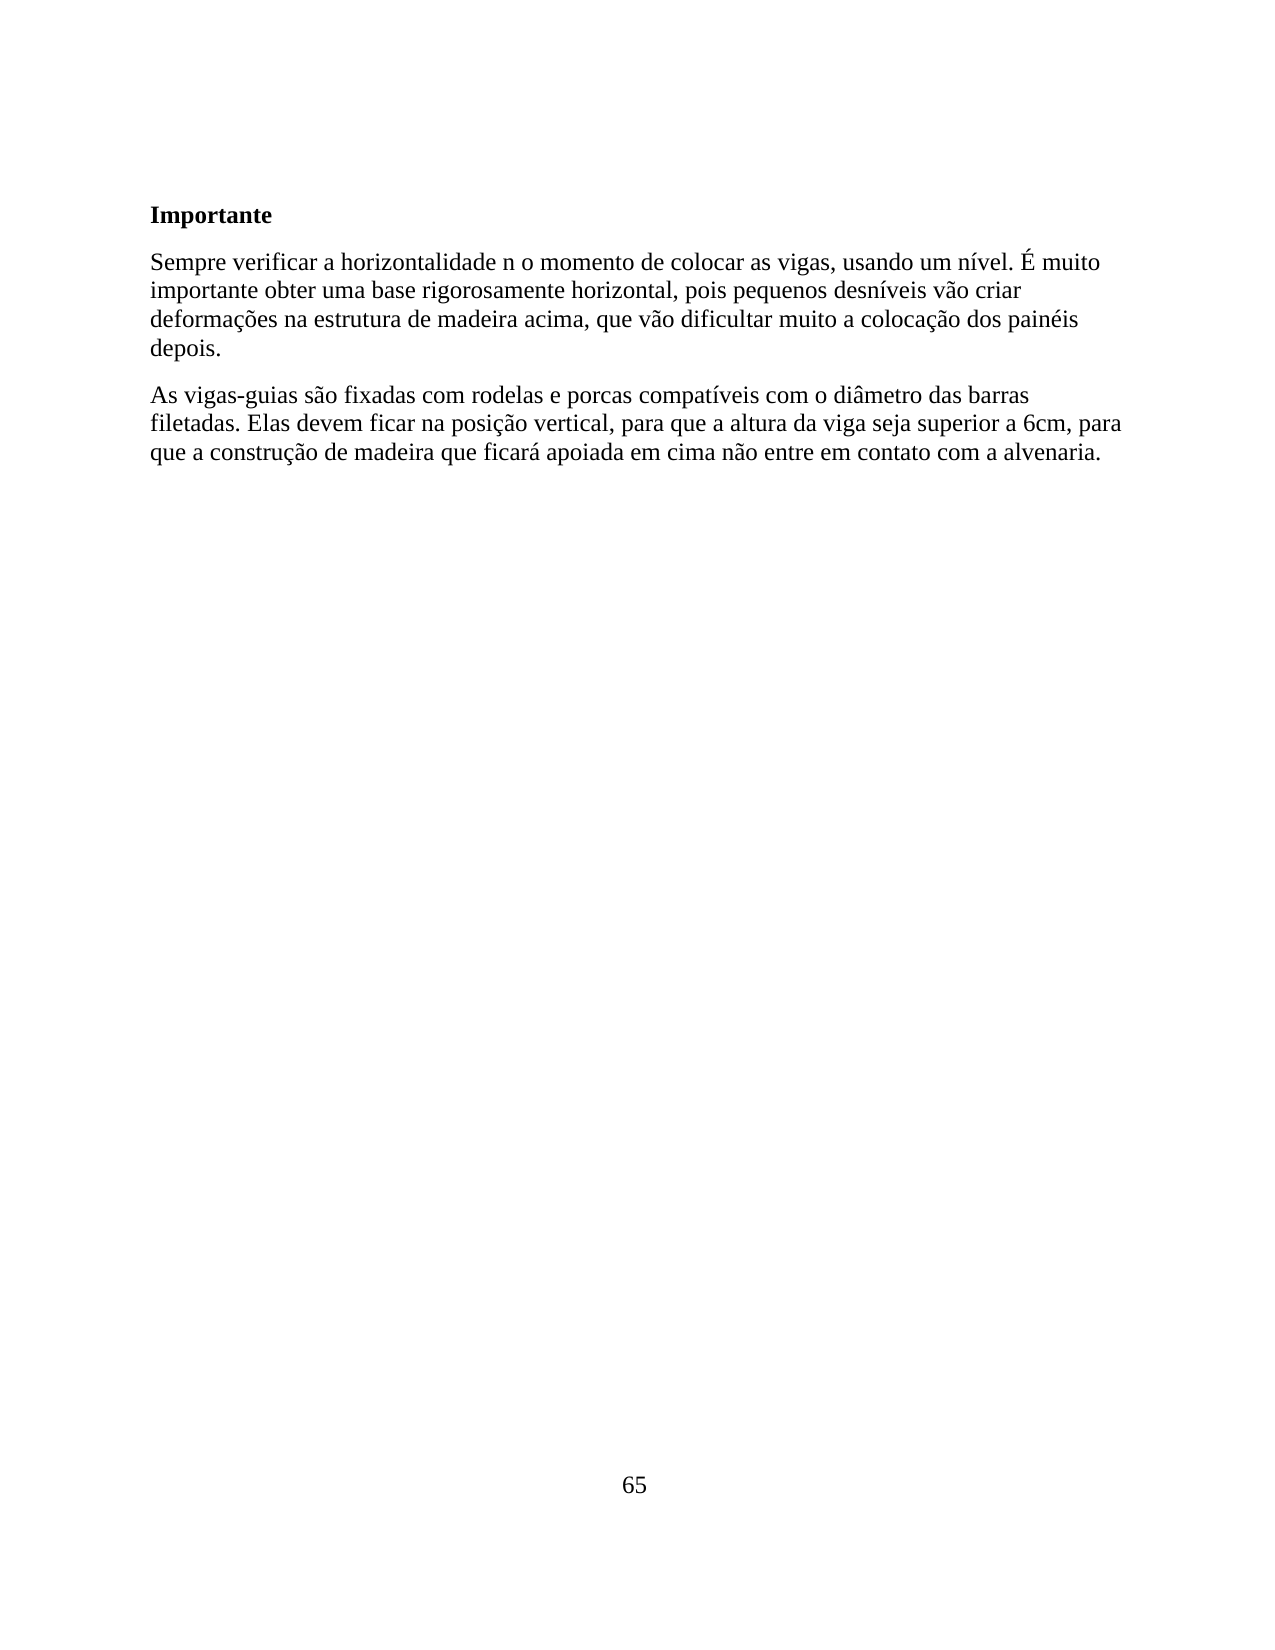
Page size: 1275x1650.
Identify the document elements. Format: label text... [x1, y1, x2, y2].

text As vigas-guias são fixadas com rodelas e porcas compatíveis com o diâmetro das barras filetadas. Elas devem ficar na posição vertical, para que a altura da viga seja superior a 6cm, para que a construção de madeira que ficará apoiada em cima não entre em contato com a alvenaria. [150, 380, 1125, 466]
text Importante [150, 200, 1125, 229]
text Sempre verificar a horizontalidade n o momento de colocar as vigas, usando um nível. É muito importante obter uma base rigorosamente horizontal, pois pequenos desníveis vão criar deformações na estrutura de madeira acima, que vão dificultar muito a colocação dos painéis depois. [150, 247, 1125, 362]
